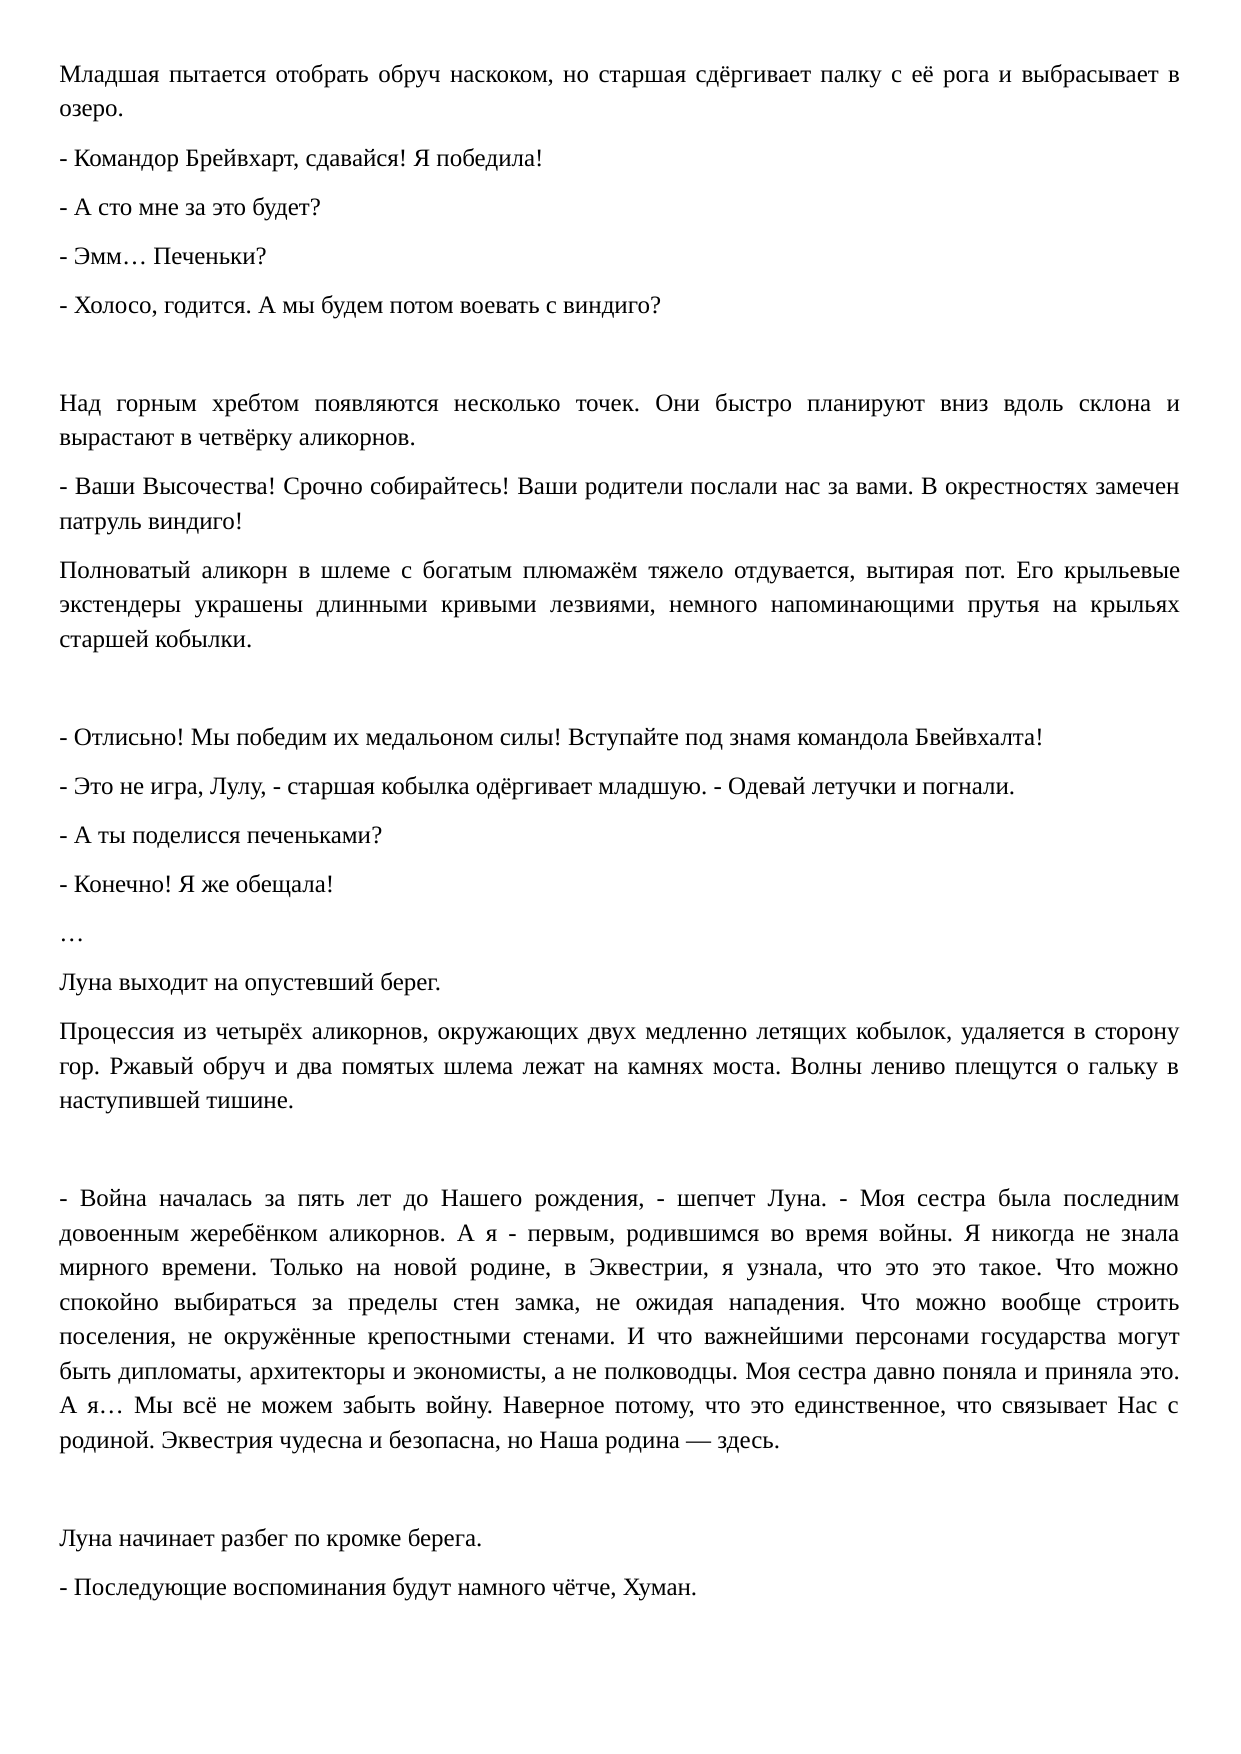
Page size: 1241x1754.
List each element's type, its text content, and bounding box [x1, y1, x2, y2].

text - Отлисьно! Мы победим их медальоном силы! Вступайте под знамя командола Бвейвхалта! [59, 722, 1181, 751]
text Луна выходит на опустевший берег. [59, 967, 1181, 996]
text - Это не игра, Лулу, - старшая кобылка одёргивает младшую. - Одевай летучки и погнали. [59, 771, 1181, 800]
text - А сто мне за это будет? [59, 192, 1181, 220]
text Младшая пытается отобрать обруч наскоком, но старшая сдёргивает палку с её рога и выбрасывает в озеро. [59, 59, 1181, 122]
text - Холосо, годится. А мы будем потом воевать с виндиго? [59, 290, 1181, 318]
text - Ваши Высочества! Срочно собирайтесь! Ваши родители послали нас за вами. В окрестностях замечен патруль виндиго! [59, 471, 1181, 535]
text - А ты поделисся печеньками? [59, 820, 1181, 849]
text Над горным хребтом появляются несколько точек. Они быстро планируют вниз вдоль склона и вырастают в четвёрку аликорнов. [59, 388, 1181, 451]
text - Командор Брейвхарт, сдавайся! Я победила! [59, 143, 1181, 171]
text - Конечно! Я же обещала! [59, 869, 1181, 898]
text Луна начинает разбег по кромке берега. [59, 1523, 1181, 1552]
text Процессия из четырёх аликорнов, окружающих двух медленно летящих кобылок, удаляется в сторону гор. Ржавый обруч и два помятых шлема лежат на камнях моста. Волны лениво плещутся о гальку в наступившей тишине. [59, 1016, 1181, 1114]
text - Последующие воспоминания будут намного чётче, Хуман. [59, 1572, 1181, 1601]
text - Война началась за пять лет до Нашего рождения, - шепчет Луна. - Моя сестра была последним довоенным жеребёнком аликорнов. А я - первым, родившимся во время войны. Я никогда не знала мирного времени. Только на новой родине, в Эквестрии, я узнала, что это это такое. Что можно спокойно выбираться за пределы стен замка, не ожидая нападения. Что можно вообще строить поселения, не окружённые крепостными стенами. И что важнейшими персонами государства могут быть дипломаты, архитекторы и экономисты, а не полководцы. Моя сестра давно поняла и приняла это. А я… Мы всё не можем забыть войну. Наверное потому, что это единственное, что связывает Нас с родиной. Эквестрия чудесна и безопасна, но Наша родина — здесь. [59, 1183, 1181, 1454]
text … [59, 918, 1181, 947]
text Полноватый аликорн в шлеме с богатым плюмажём тяжело отдувается, вытирая пот. Его крыльевые экстендеры украшены длинными кривыми лезвиями, немного напоминающими прутья на крыльях старшей кобылки. [59, 555, 1181, 653]
text - Эмм… Печеньки? [59, 241, 1181, 269]
